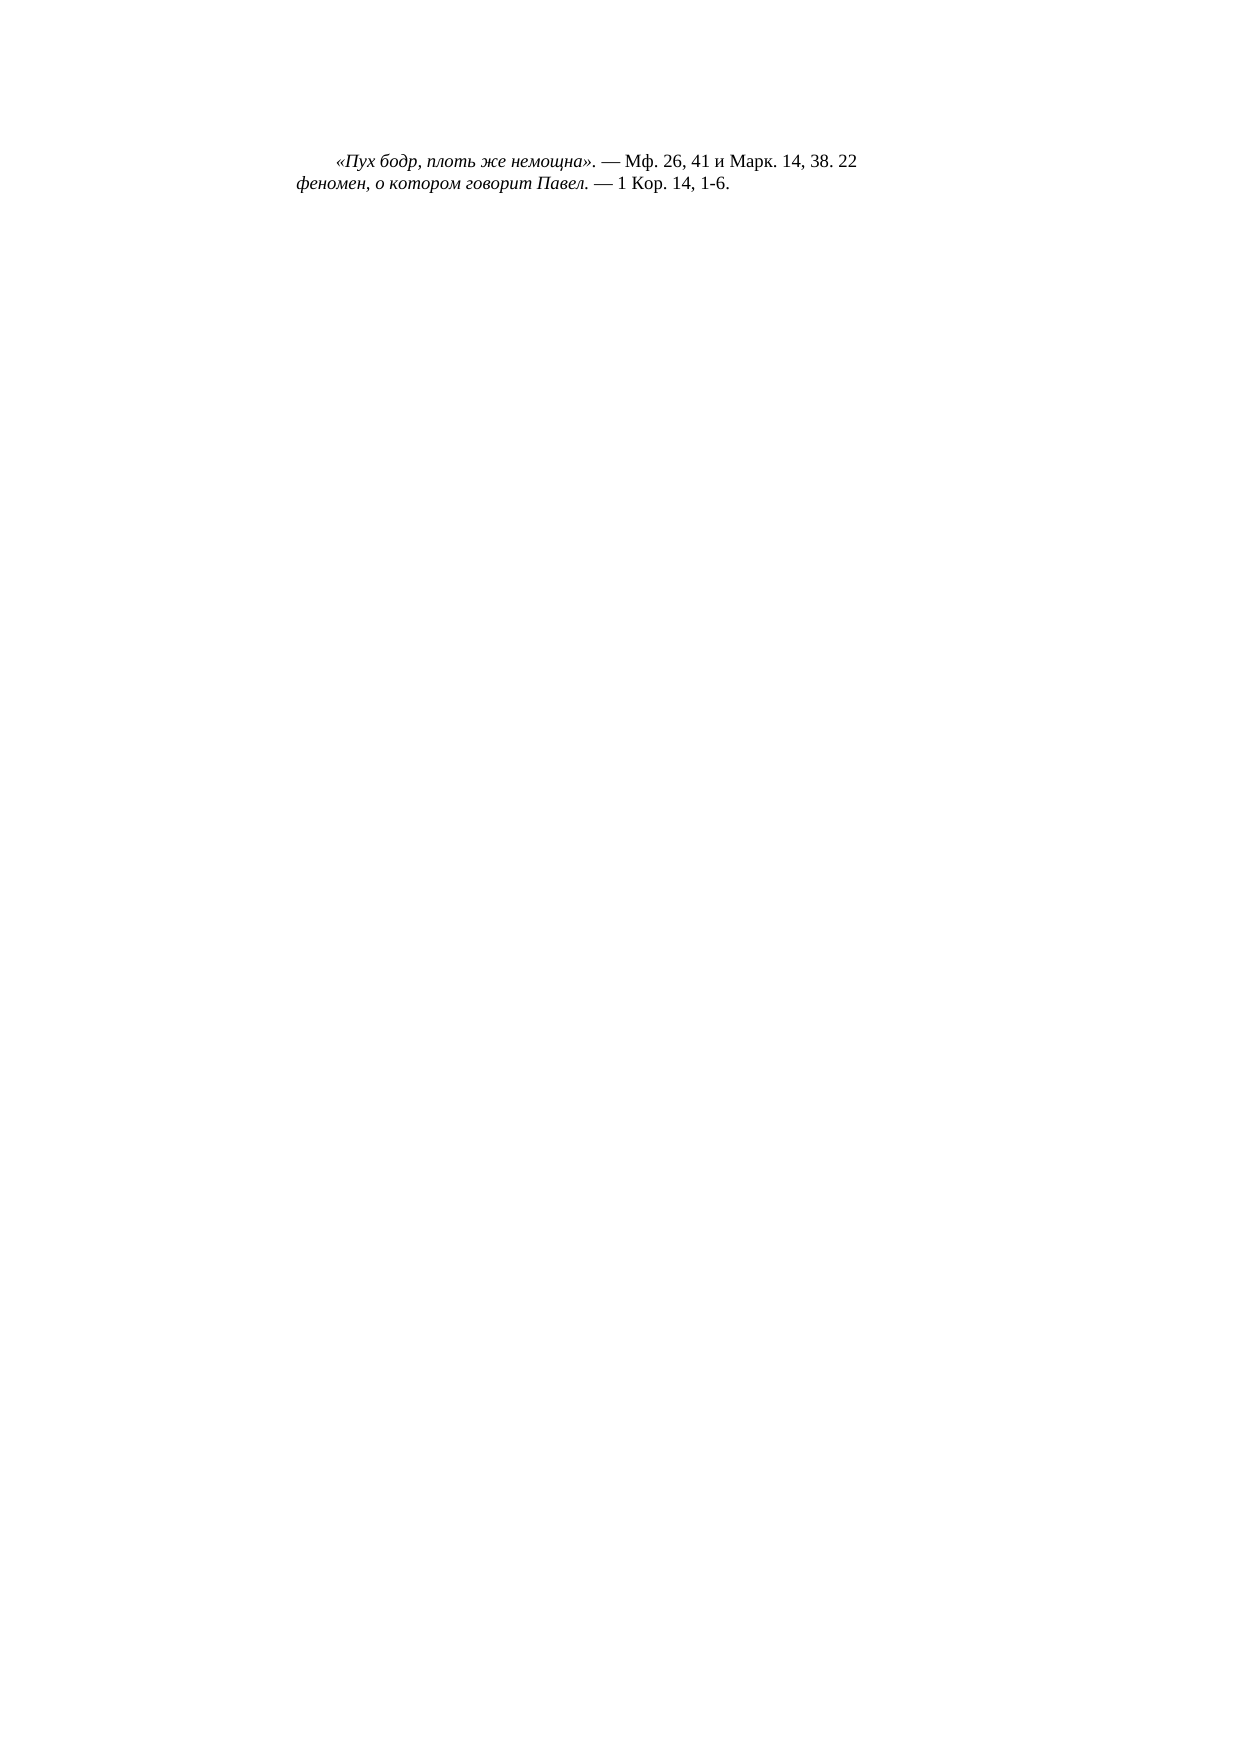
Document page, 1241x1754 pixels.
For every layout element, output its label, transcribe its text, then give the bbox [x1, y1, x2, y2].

text «Пух бодр, плоть же немощна». — Мф. 26, 41 и Марк. 14, 38. 22 феномен, о котором говорит Павел. — 1 Кор. 14, 1-6. [296, 150, 905, 193]
